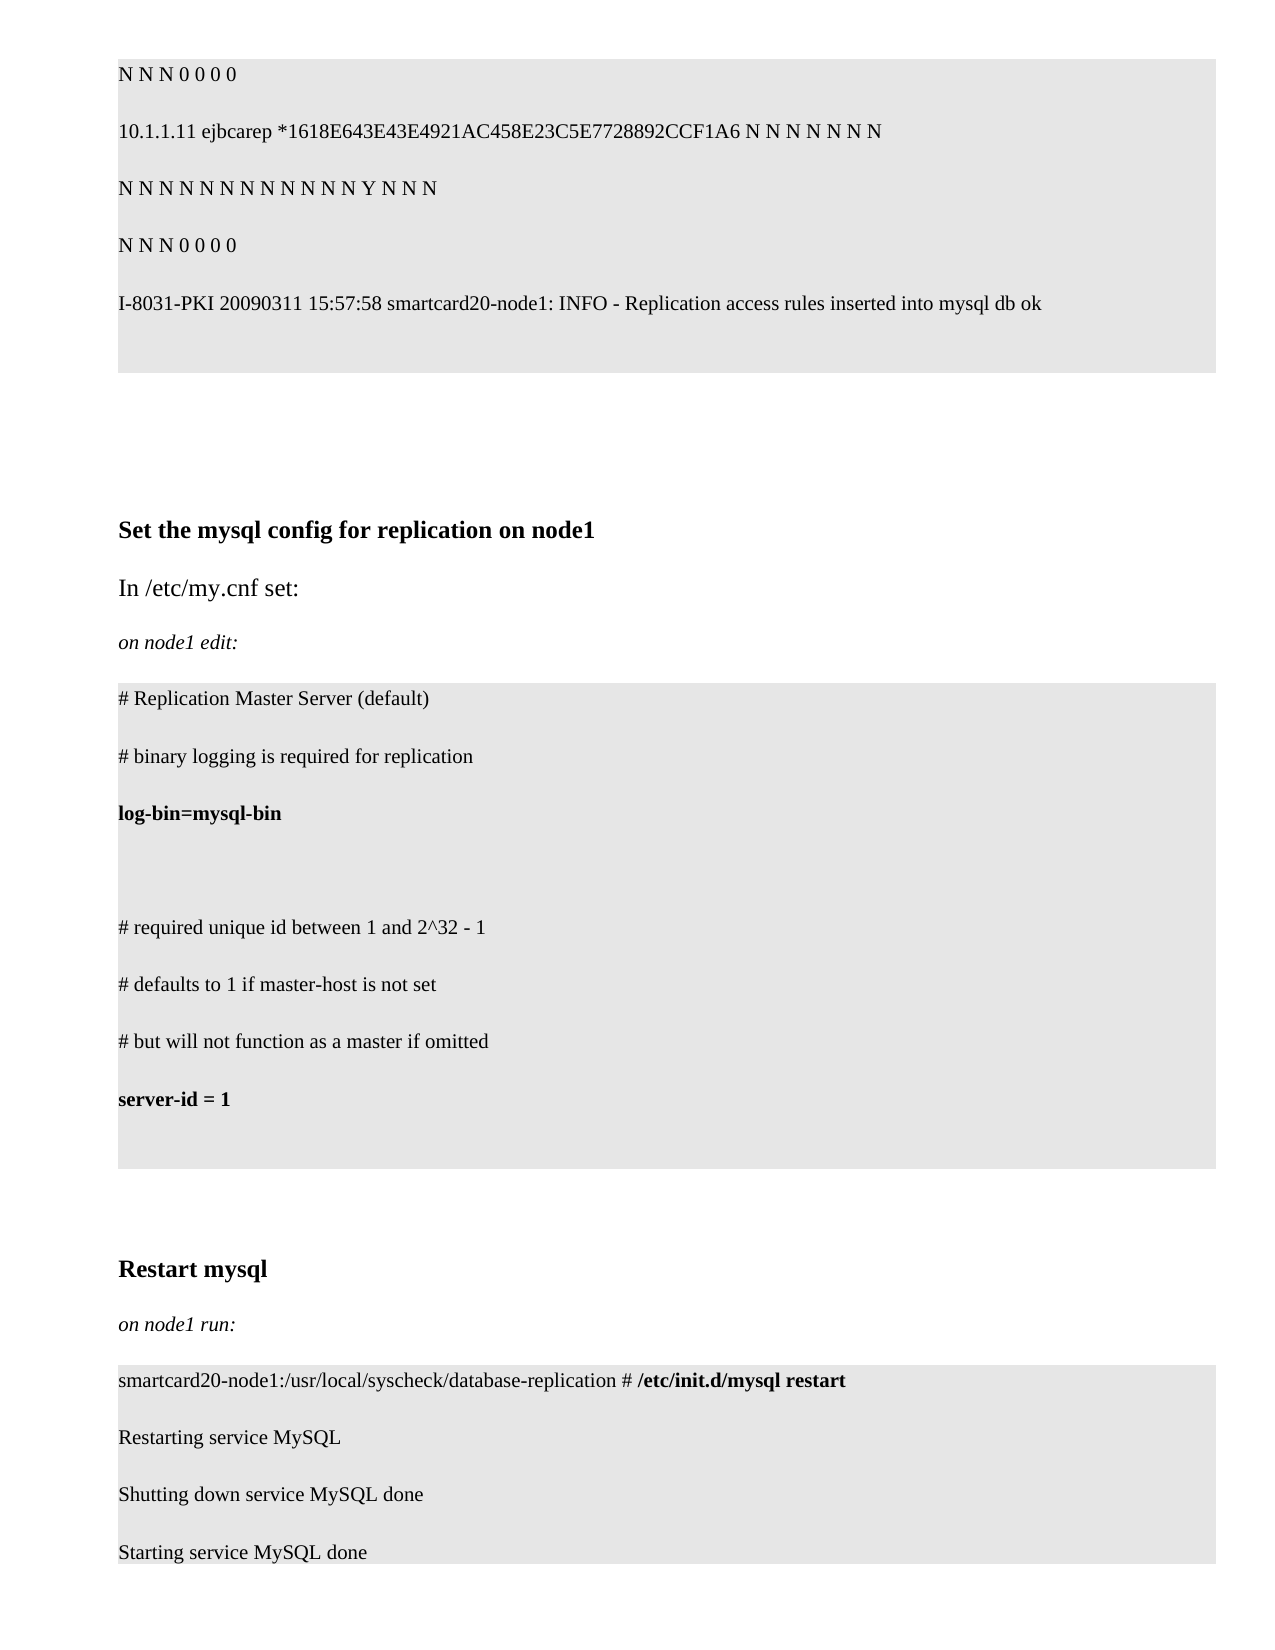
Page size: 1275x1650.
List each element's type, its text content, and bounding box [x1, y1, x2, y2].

text N N N N N N N N N N N N Y N N N [118, 173, 1216, 201]
text Set the mysql config for replication on node1 [118, 517, 1216, 544]
text In /etc/my.cnf set: [118, 574, 1216, 601]
text Restart mysql [118, 1255, 1216, 1283]
text # binary logging is required for replication [118, 741, 1216, 768]
text I-8031-PKI 20090311 15:57:58 smartcard20-node1: INFO - Replication access rules inserted into mysql db ok [118, 288, 1216, 316]
text smartcard20-node1:/usr/local/syscheck/database-replication # /etc/init.d/mysql restart [118, 1365, 1216, 1393]
text # Replication Master Server (default) [118, 683, 1216, 711]
text Starting service MySQL done [118, 1537, 1216, 1564]
text # but will not function as a master if omitted [118, 1027, 1216, 1054]
text on node1 edit: [118, 631, 1216, 654]
text on node1 run: [118, 1313, 1216, 1336]
text Restarting service MySQL [118, 1422, 1216, 1450]
text # defaults to 1 if master-host is not set [118, 969, 1216, 997]
text # required unique id between 1 and 2^32 - 1 [118, 912, 1216, 940]
text 10.1.1.11 ejbcarep *1618E643E43E4921AC458E23C5E7728892CCF1A6 N N N N N N N [118, 116, 1216, 144]
text N N N 0 0 0 0 [118, 231, 1216, 258]
text log-bin=mysql-bin [118, 798, 1216, 826]
text server-id = 1 [118, 1084, 1216, 1112]
text Shutting down service MySQL done [118, 1479, 1216, 1507]
text N N N 0 0 0 0 [118, 59, 1216, 87]
